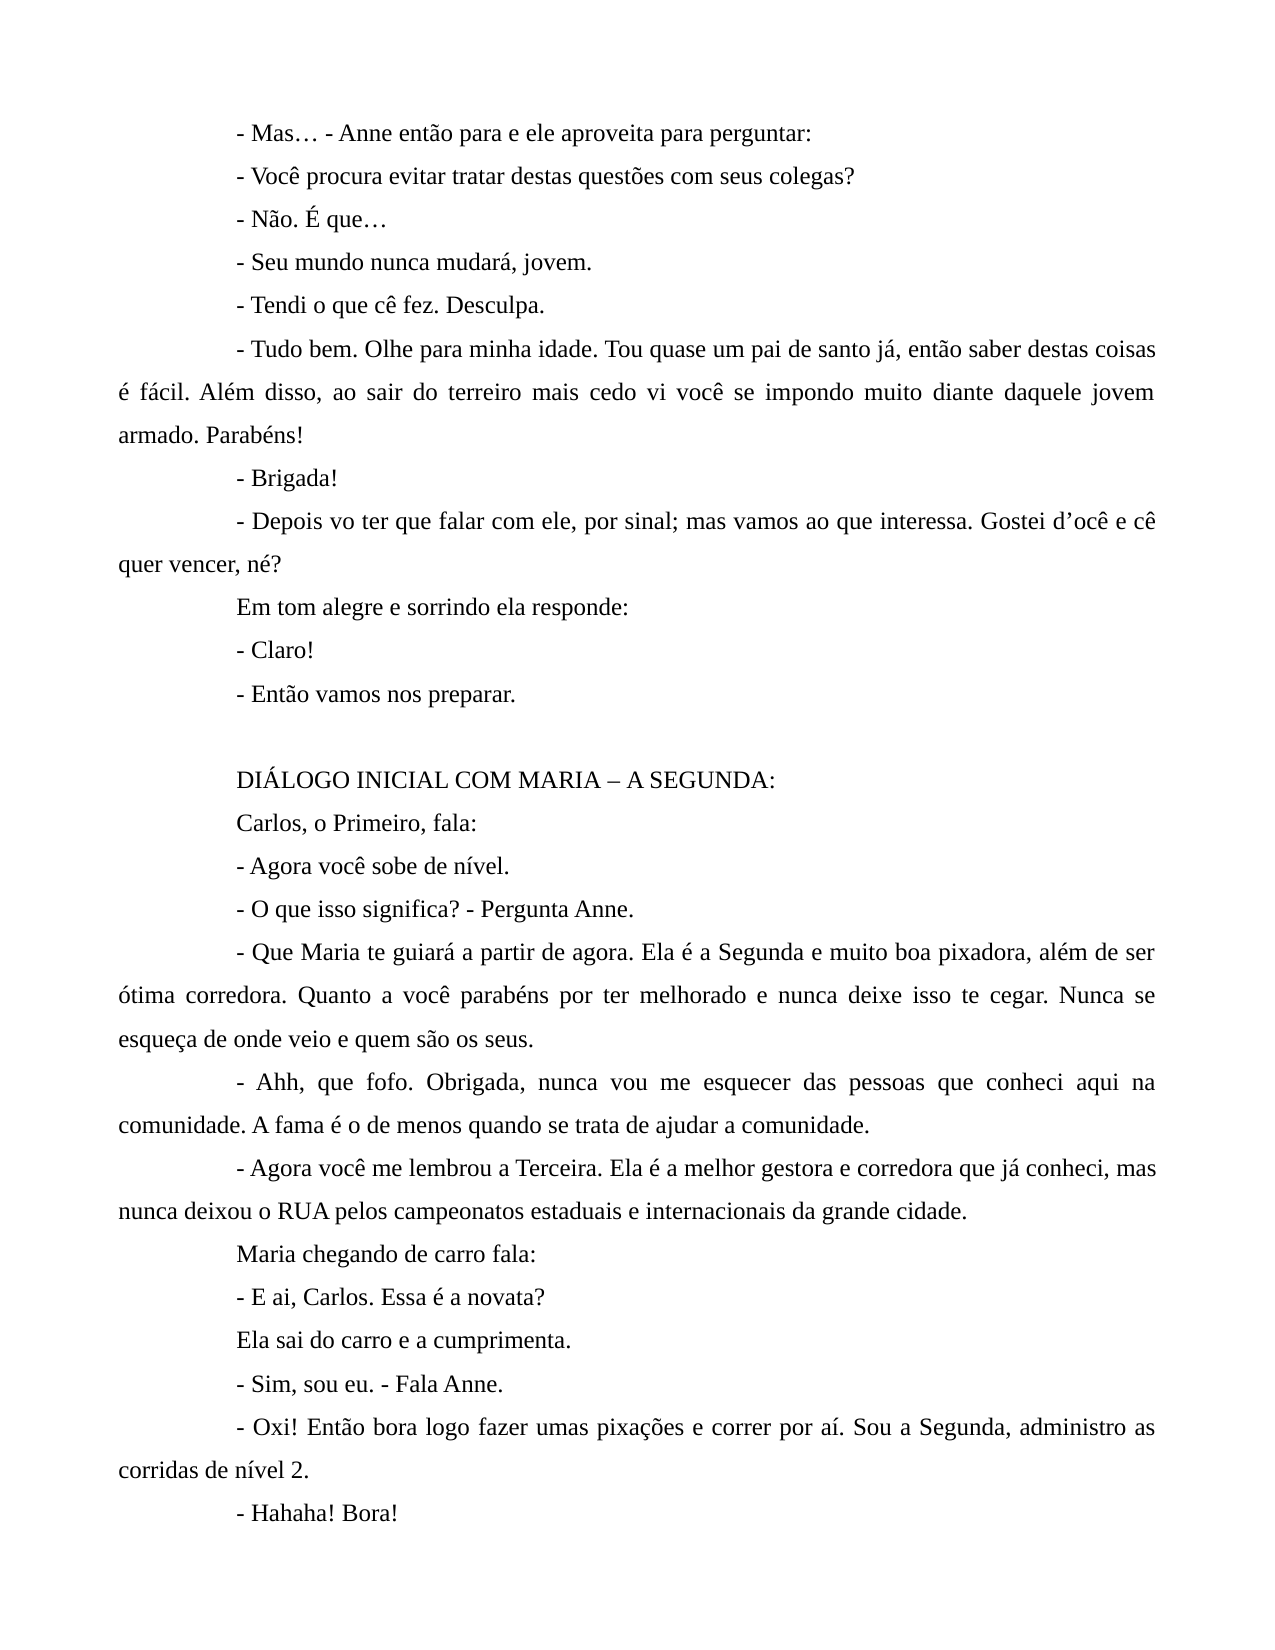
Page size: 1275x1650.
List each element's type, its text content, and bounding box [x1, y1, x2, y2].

text - E ai, Carlos. Essa é a novata? [118, 1282, 1157, 1311]
text - Mas… - Anne então para e ele aproveita para perguntar: [118, 118, 1157, 147]
text - Seu mundo nunca mudará, jovem. [118, 247, 1157, 276]
text - Brigada! [118, 463, 1157, 492]
text - Que Maria te guiará a partir de agora. Ela é a Segunda e muito boa pixadora, além de ser ótima corredora. Quanto a você parabéns por ter melhorado e nunca deixe isso te cegar. Nunca se esqueça de onde veio e quem são os seus. [118, 937, 1157, 1052]
text - O que isso significa? - Pergunta Anne. [118, 894, 1157, 923]
text - Hahaha! Bora! [118, 1498, 1157, 1527]
text - Depois vo ter que falar com ele, por sinal; mas vamos ao que interessa. Gostei d’ocê e cê quer vencer, né? [118, 506, 1157, 578]
text - Então vamos nos preparar. [118, 679, 1157, 707]
text - Tendi o que cê fez. Desculpa. [118, 291, 1157, 319]
text - Agora você sobe de nível. [118, 851, 1157, 880]
text - Agora você me lembrou a Terceira. Ela é a melhor gestora e corredora que já conheci, mas nunca deixou o RUA pelos campeonatos estaduais e internacionais da grande cidade. [118, 1153, 1157, 1225]
text - Claro! [118, 636, 1157, 664]
text Em tom alegre e sorrindo ela responde: [118, 592, 1157, 621]
text - Você procura evitar tratar destas questões com seus colegas? [118, 161, 1157, 190]
text Carlos, o Primeiro, fala: [118, 808, 1157, 837]
text - Sim, sou eu. - Fala Anne. [118, 1369, 1157, 1397]
text - Tudo bem. Olhe para minha idade. Tou quase um pai de santo já, então saber destas coisas é fácil. Além disso, ao sair do terreiro mais cedo vi você se impondo muito diante daquele jovem armado. Parabéns! [118, 334, 1157, 449]
text - Não. É que… [118, 204, 1157, 233]
text DIÁLOGO INICIAL COM MARIA – A SEGUNDA: [118, 765, 1157, 794]
text - Ahh, que fofo. Obrigada, nunca vou me esquecer das pessoas que conheci aqui na comunidade. A fama é o de menos quando se trata de ajudar a comunidade. [118, 1067, 1157, 1139]
text Ela sai do carro e a cumprimenta. [118, 1326, 1157, 1354]
text Maria chegando de carro fala: [118, 1239, 1157, 1268]
text - Oxi! Então bora logo fazer umas pixações e correr por aí. Sou a Segunda, administro as corridas de nível 2. [118, 1412, 1157, 1484]
